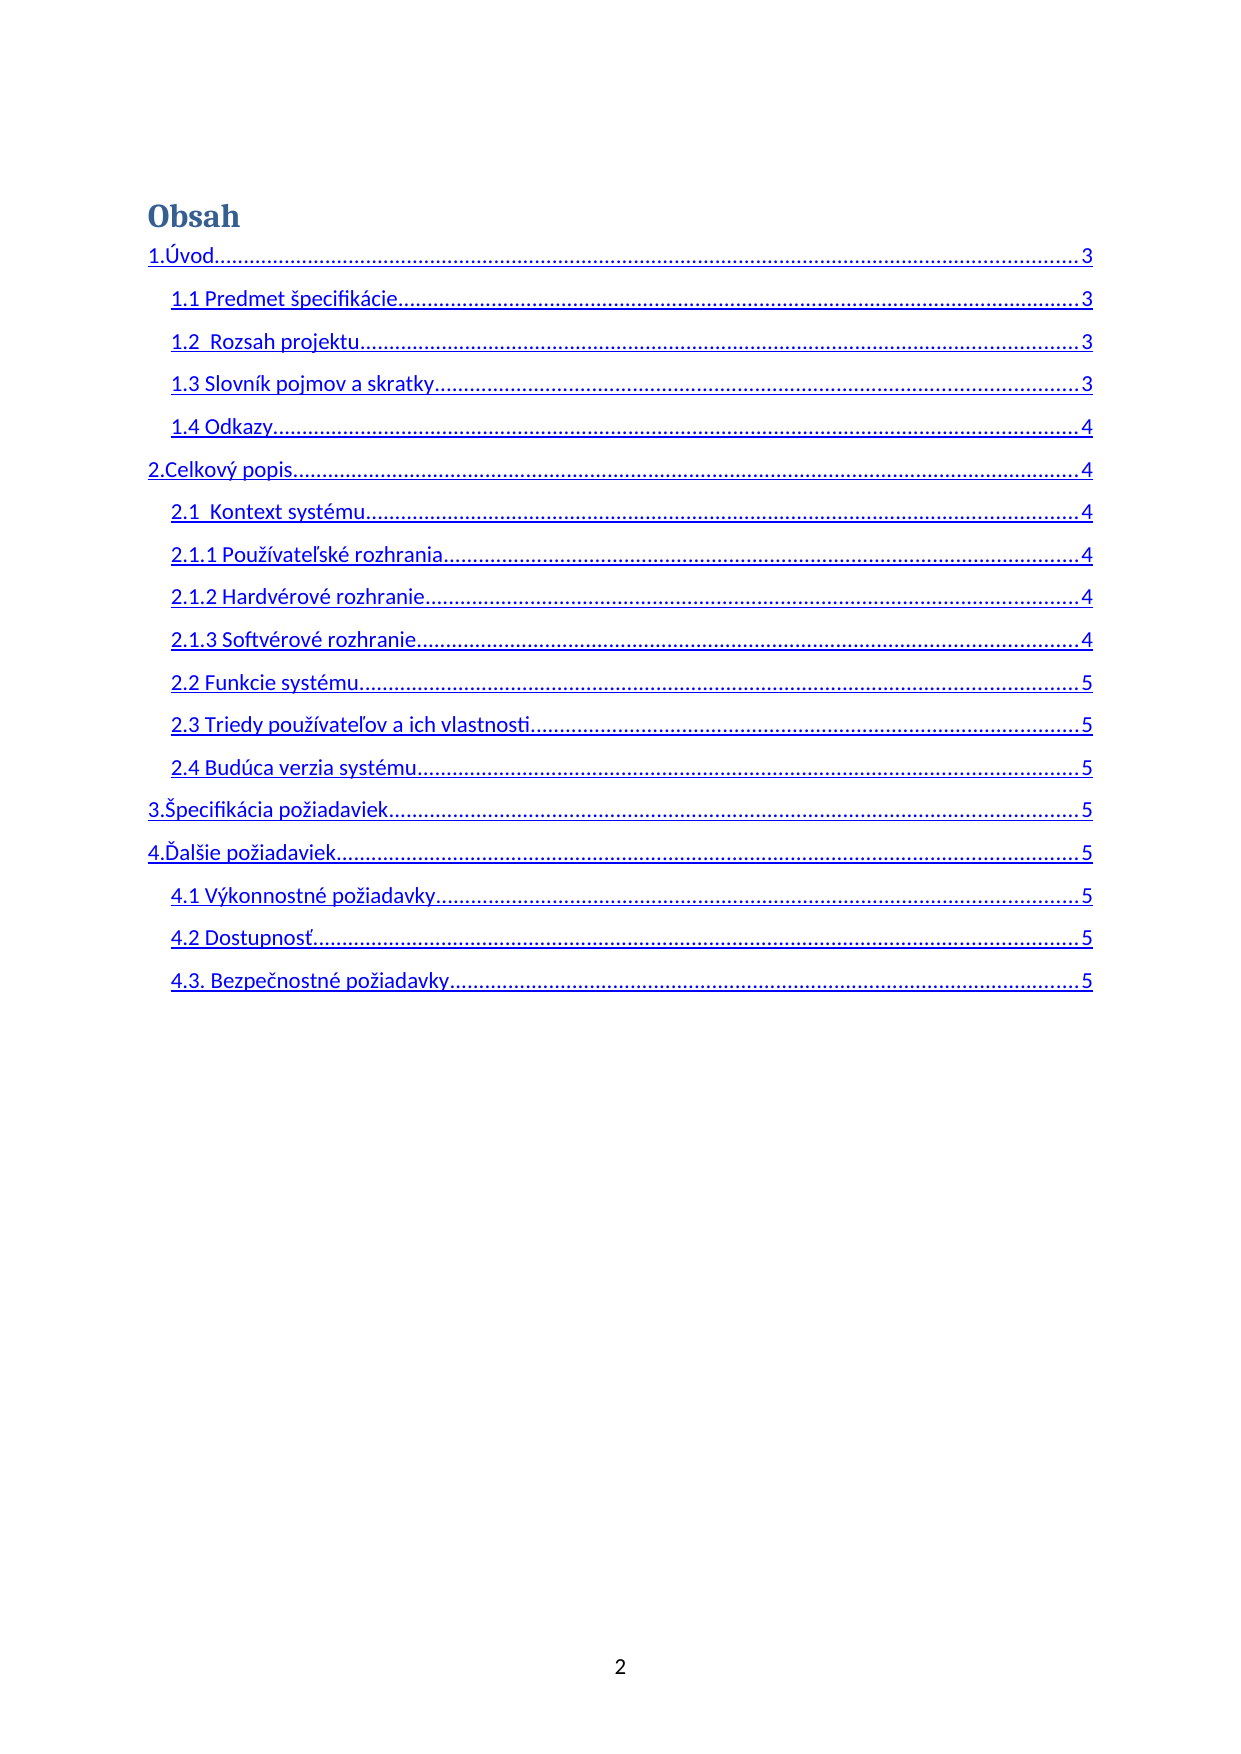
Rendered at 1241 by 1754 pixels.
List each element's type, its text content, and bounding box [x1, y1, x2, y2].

text 4.1 Výkonnostné požiadavky 5 [171, 881, 1093, 905]
text 3.Špecifikácia požiadaviek 5 [148, 796, 1093, 820]
text 4.2 Dostupnosť 5 [171, 923, 1093, 947]
text 2.2 Funkcie systému 5 [171, 668, 1093, 692]
text 1.2 Rozsah projektu 3 [171, 327, 1093, 351]
subtitle Obsah [148, 198, 1093, 236]
text 2.1.2 Hardvérové rozhranie 4 [171, 582, 1093, 607]
text 1.Úvod 3 [148, 242, 1093, 266]
text 2.3 Triedy používateľov a ich vlastnosti 5 [171, 710, 1093, 734]
text 2.1.3 Softvérové rozhranie 4 [171, 625, 1093, 649]
text 2.1 Kontext systému 4 [171, 497, 1093, 521]
text 2.Celkový popis 4 [148, 455, 1093, 479]
text 1.3 Slovník pojmov a skratky 3 [171, 369, 1093, 394]
text 1.1 Predmet špecifikácie 3 [171, 284, 1093, 308]
text 2.1.1 Používateľské rozhrania 4 [171, 540, 1093, 564]
text 1.4 Odkazy 4 [171, 412, 1093, 436]
text 4.Ďalšie požiadaviek 5 [148, 838, 1093, 862]
text 4.3. Bezpečnostné požiadavky 5 [171, 966, 1093, 990]
text 2.4 Budúca verzia systému 5 [171, 753, 1093, 777]
